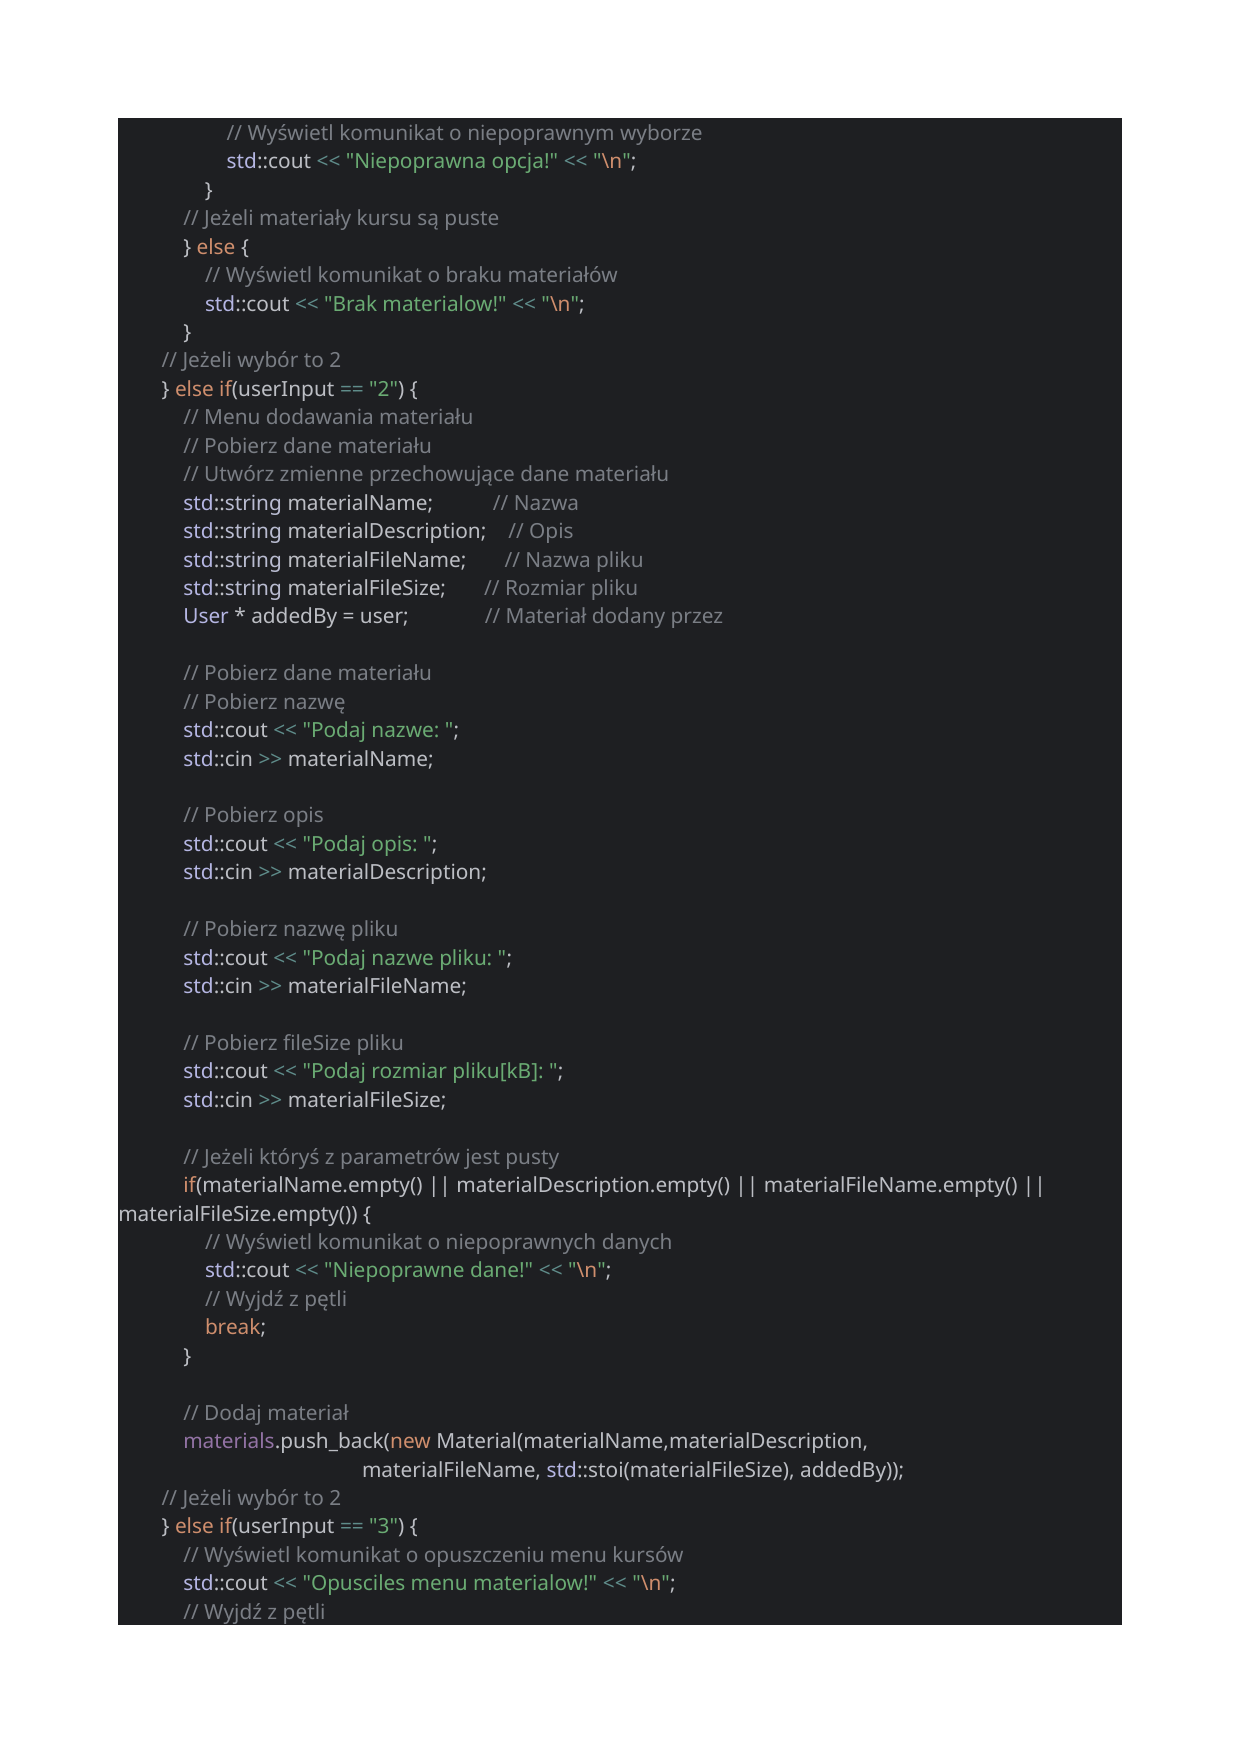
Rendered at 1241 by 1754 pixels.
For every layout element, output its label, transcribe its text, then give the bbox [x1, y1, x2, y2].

text // Wyświetl komunikat o niepoprawnym wyborze std::cout << "Niepoprawna opcja!" << "\n"; } // Jeżeli materiały kursu są puste } else { // Wyświetl komunikat o braku materiałów std::cout << "Brak materialow!" << "\n"; } // Jeżeli wybór to 2 } else if(userInput == "2") { // Menu dodawania materiału // Pobierz dane materiału // Utwórz zmienne przechowujące dane materiału std::string materialName; // Nazwa std::string materialDescription; // Opis std::string materialFileName; // Nazwa pliku std::string materialFileSize; // Rozmiar pliku User * addedBy = user; // Materiał dodany przez // Pobierz dane materiału // Pobierz nazwę std::cout << "Podaj nazwe: "; std::cin >> materialName; // Pobierz opis std::cout << "Podaj opis: "; std::cin >> materialDescription; // Pobierz nazwę pliku std::cout << "Podaj nazwe pliku: "; std::cin >> materialFileName; // Pobierz fileSize pliku std::cout << "Podaj rozmiar pliku[kB]: "; std::cin >> materialFileSize; // Jeżeli któryś z parametrów jest pusty if(materialName.empty() || materialDescription.empty() || materialFileName.empty() || materialFileSize.empty()) { // Wyświetl komunikat o niepoprawnych danych std::cout << "Niepoprawne dane!" << "\n"; // Wyjdź z pętli break; } // Dodaj materiał materials.push_back(new Material(materialName,materialDescription, materialFileName, std::stoi(materialFileSize), addedBy)); // Jeżeli wybór to 2 } else if(userInput == "3") { // Wyświetl komunikat o opuszczeniu menu kursów std::cout << "Opusciles menu materialow!" << "\n"; // Wyjdź z pętli [118, 118, 1122, 1625]
